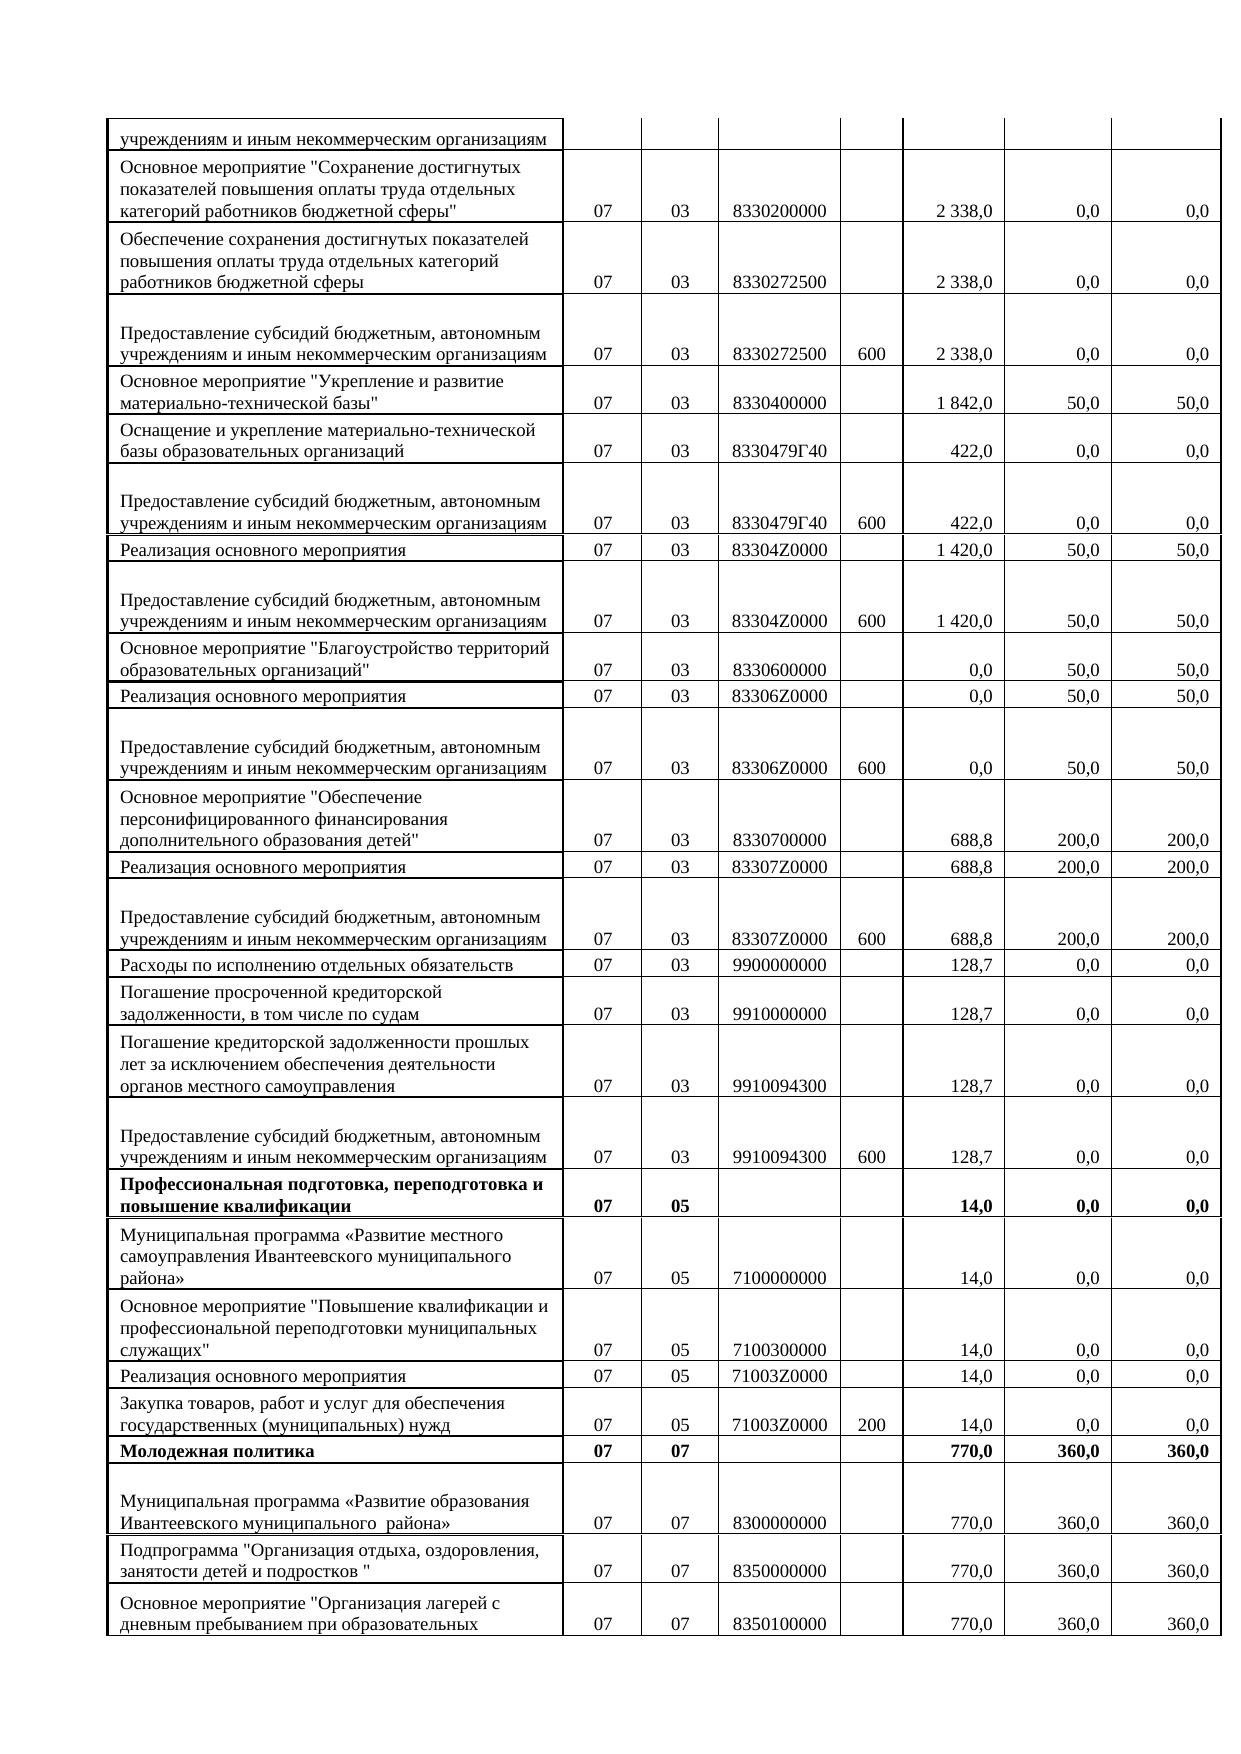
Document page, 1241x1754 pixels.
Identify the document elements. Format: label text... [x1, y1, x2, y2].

table_cell 71003Z0000 [719, 1361, 840, 1387]
table_cell 14,0 [904, 1218, 1004, 1288]
table_cell Основное мероприятие "Обеспечение персонифицированного финансирования дополнительного образования детей" [109, 781, 562, 851]
table_cell 50,0 [1112, 633, 1220, 680]
table_cell 600 [841, 294, 902, 365]
table_cell 07 [564, 1436, 641, 1462]
table_cell 0,0 [1005, 1025, 1111, 1096]
table_cell 50,0 [1112, 681, 1220, 707]
table_cell Основное мероприятие "Организация лагерей с дневным пребыванием при образовательных [109, 1584, 562, 1635]
table_cell 770,0 [904, 1535, 1004, 1582]
table_cell 360,0 [1112, 1535, 1220, 1582]
table_cell 360,0 [1005, 1535, 1111, 1582]
table_cell 0,0 [1112, 950, 1220, 976]
table_cell 8330700000 [719, 780, 840, 851]
table_cell 0,0 [1112, 1025, 1220, 1096]
table_cell [719, 118, 840, 149]
table_cell 07 [564, 1169, 641, 1216]
table_cell [719, 1436, 840, 1462]
table_cell 07 [564, 1583, 641, 1635]
table_cell 07 [564, 414, 641, 462]
table_cell 770,0 [904, 1436, 1004, 1462]
table_cell 07 [564, 463, 641, 533]
table_cell 03 [642, 633, 718, 680]
table_cell 200,0 [1112, 852, 1220, 877]
table_cell 0,0 [904, 681, 1004, 707]
table_cell [841, 150, 902, 221]
table_cell 0,0 [1005, 1097, 1111, 1168]
table_cell 128,7 [904, 950, 1004, 976]
table_cell 83307Z0000 [719, 878, 840, 949]
table_cell [841, 977, 902, 1024]
table_cell 8330272500 [719, 294, 840, 365]
table_cell 07 [564, 681, 641, 707]
table_cell 200,0 [1005, 780, 1111, 851]
table_cell 1 420,0 [904, 561, 1004, 632]
table_cell 8350000000 [719, 1535, 840, 1582]
table_cell 8330400000 [719, 366, 840, 413]
table_cell 07 [564, 1025, 641, 1096]
table_cell 14,0 [904, 1289, 1004, 1360]
table_cell 05 [642, 1218, 718, 1288]
table_cell 8300000000 [719, 1463, 840, 1533]
table_cell 50,0 [1005, 366, 1111, 413]
table_cell 03 [642, 222, 718, 293]
table_cell 50,0 [1112, 366, 1220, 413]
table_cell 688,8 [904, 780, 1004, 851]
table_cell [841, 681, 902, 707]
table_cell [841, 1535, 902, 1582]
table_cell 83304Z0000 [719, 535, 840, 560]
table_cell 07 [642, 1463, 718, 1533]
table_cell Предоставление субсидий бюджетным, автономным учреждениям и иным некоммерческим организациям [109, 464, 562, 533]
table_cell [1112, 118, 1220, 149]
table_cell 0,0 [1005, 150, 1111, 221]
table_cell 8330600000 [719, 633, 840, 680]
table_cell 0,0 [1112, 1097, 1220, 1168]
table_cell 0,0 [1112, 977, 1220, 1024]
table_cell 07 [564, 1218, 641, 1288]
table_cell [841, 780, 902, 851]
table_cell 200,0 [1005, 878, 1111, 949]
table_cell 0,0 [1005, 1388, 1111, 1435]
table_cell 14,0 [904, 1388, 1004, 1435]
table_cell Предоставление субсидий бюджетным, автономным учреждениям и иным некоммерческим организациям [109, 1098, 562, 1168]
table_cell 0,0 [1112, 463, 1220, 533]
table_cell [841, 366, 902, 413]
table_cell 0,0 [1005, 222, 1111, 293]
table_cell Профессиональная подготовка, переподготовка и повышение квалификации [109, 1170, 562, 1216]
table_cell 688,8 [904, 852, 1004, 877]
table_cell [841, 1289, 902, 1360]
table_cell Реализация основного мероприятия [109, 853, 562, 877]
table_cell 360,0 [1112, 1583, 1220, 1635]
table_cell 83306Z0000 [719, 681, 840, 707]
table_cell [564, 118, 641, 149]
table_cell 50,0 [1112, 708, 1220, 779]
table_cell Реализация основного мероприятия [109, 1362, 562, 1387]
table_cell Реализация основного мероприятия [109, 683, 562, 707]
table_cell 07 [642, 1436, 718, 1462]
table_cell 0,0 [1005, 1218, 1111, 1288]
table_cell 03 [642, 878, 718, 949]
table_cell 7100000000 [719, 1218, 840, 1288]
table_cell Подпрограмма "Организация отдыха, оздоровления, занятости детей и подростков " [109, 1536, 562, 1582]
table_cell 07 [564, 1535, 641, 1582]
table_cell Основное мероприятие "Укрепление и развитие материально-технической базы" [109, 367, 562, 413]
table_cell 9910000000 [719, 977, 840, 1024]
table_cell 128,7 [904, 977, 1004, 1024]
table_cell 0,0 [1005, 294, 1111, 365]
table_cell 600 [841, 878, 902, 949]
table_cell 50,0 [1112, 535, 1220, 560]
table_cell 2 338,0 [904, 150, 1004, 221]
table_cell 07 [564, 222, 641, 293]
table_cell 200,0 [1005, 852, 1111, 877]
table_cell 07 [564, 780, 641, 851]
table_cell Реализация основного мероприятия [109, 536, 562, 560]
table_cell 05 [642, 1361, 718, 1387]
table_cell 07 [564, 561, 641, 632]
table_cell 0,0 [1005, 977, 1111, 1024]
table_cell 03 [642, 561, 718, 632]
table_cell Закупка товаров, работ и услуг для обеспечения государственных (муниципальных) нужд [109, 1389, 562, 1435]
table_cell 422,0 [904, 463, 1004, 533]
table_cell [841, 414, 902, 462]
table_cell 14,0 [904, 1169, 1004, 1216]
table_cell [841, 1436, 902, 1462]
table_cell 05 [642, 1388, 718, 1435]
table_cell 03 [642, 950, 718, 976]
table_cell 200,0 [1112, 878, 1220, 949]
table_cell 2 338,0 [904, 294, 1004, 365]
table_cell 8330479Г40 [719, 463, 840, 533]
table_cell 03 [642, 780, 718, 851]
table_cell 0,0 [1112, 150, 1220, 221]
table_cell Обеспечение сохранения достигнутых показателей повышения оплаты труда отдельных категорий работников бюджетной сферы [109, 223, 562, 293]
table_cell 0,0 [1005, 414, 1111, 462]
table_cell 9910094300 [719, 1025, 840, 1096]
table_cell 03 [642, 414, 718, 462]
table_cell 0,0 [1005, 463, 1111, 533]
table_cell Основное мероприятие "Благоустройство территорий образовательных организаций" [109, 634, 562, 680]
table_cell [841, 1169, 902, 1216]
table_cell 600 [841, 463, 902, 533]
table_cell 03 [642, 1025, 718, 1096]
table_cell 8330479Г40 [719, 414, 840, 462]
table_cell 50,0 [1005, 561, 1111, 632]
table_cell 71003Z0000 [719, 1388, 840, 1435]
table_cell 07 [564, 878, 641, 949]
table_cell 360,0 [1005, 1436, 1111, 1462]
table_cell Муниципальная программа «Развитие образования Ивантеевского муниципального района» [109, 1464, 562, 1533]
table_cell 03 [642, 681, 718, 707]
table_cell 07 [642, 1535, 718, 1582]
table_cell [841, 535, 902, 560]
table_cell 03 [642, 366, 718, 413]
table_cell 0,0 [1005, 1361, 1111, 1387]
table_cell 0,0 [1112, 1218, 1220, 1288]
table_cell 8350100000 [719, 1583, 840, 1635]
table_cell 360,0 [1112, 1463, 1220, 1533]
table_cell [841, 1025, 902, 1096]
table_cell [841, 852, 902, 877]
table_cell Предоставление субсидий бюджетным, автономным учреждениям и иным некоммерческим организациям [109, 295, 562, 365]
table_cell 07 [564, 294, 641, 365]
table_cell Предоставление субсидий бюджетным, автономным учреждениям и иным некоммерческим организациям [109, 879, 562, 949]
table_cell 05 [642, 1169, 718, 1216]
table_cell 07 [564, 366, 641, 413]
table_cell 360,0 [1005, 1583, 1111, 1635]
table_cell 1 842,0 [904, 366, 1004, 413]
table_cell 03 [642, 150, 718, 221]
table_cell 0,0 [1112, 1388, 1220, 1435]
table_cell 03 [642, 1097, 718, 1168]
table_cell 9910094300 [719, 1097, 840, 1168]
table_cell 1 420,0 [904, 535, 1004, 560]
table_cell Погашение кредиторской задолженности прошлых лет за исключением обеспечения деятельности органов местного самоуправления [109, 1026, 562, 1096]
table_cell 03 [642, 535, 718, 560]
table_cell 07 [564, 708, 641, 779]
table_cell 9900000000 [719, 950, 840, 976]
table_cell 07 [564, 977, 641, 1024]
table_cell 07 [564, 950, 641, 976]
table_cell Предоставление субсидий бюджетным, автономным учреждениям и иным некоммерческим организациям [109, 562, 562, 632]
table_cell 07 [564, 852, 641, 877]
table_cell 688,8 [904, 878, 1004, 949]
table_cell 07 [564, 1361, 641, 1387]
table_cell [841, 1583, 902, 1635]
table_cell [841, 633, 902, 680]
table_cell Предоставление субсидий бюджетным, автономным учреждениям и иным некоммерческим организациям [109, 709, 562, 779]
table_cell 50,0 [1005, 681, 1111, 707]
table_cell 7100300000 [719, 1289, 840, 1360]
table_cell 07 [564, 1097, 641, 1168]
table_cell 50,0 [1005, 633, 1111, 680]
table_cell 200,0 [1112, 780, 1220, 851]
table_cell [841, 1218, 902, 1288]
table_cell 128,7 [904, 1097, 1004, 1168]
table_cell 0,0 [1005, 1169, 1111, 1216]
table_cell [841, 222, 902, 293]
table_cell 600 [841, 1097, 902, 1168]
table_cell 0,0 [1112, 294, 1220, 365]
table_cell 07 [564, 1463, 641, 1533]
table_cell 07 [642, 1583, 718, 1635]
table_cell [841, 1361, 902, 1387]
table_cell 8330200000 [719, 150, 840, 221]
table_cell 600 [841, 708, 902, 779]
table_cell Молодежная политика [109, 1437, 562, 1462]
table_cell 07 [564, 150, 641, 221]
table_cell 2 338,0 [904, 222, 1004, 293]
table_cell 07 [564, 1289, 641, 1360]
table_cell 0,0 [1112, 1169, 1220, 1216]
table_cell 0,0 [1112, 1361, 1220, 1387]
table_cell 03 [642, 852, 718, 877]
table_cell 0,0 [1005, 1289, 1111, 1360]
table_cell 200 [841, 1388, 902, 1435]
table_cell [841, 1463, 902, 1533]
table_cell 14,0 [904, 1361, 1004, 1387]
table_cell Основное мероприятие "Сохранение достигнутых показателей повышения оплаты труда отдельных категорий работников бюджетной сферы" [109, 151, 562, 221]
table_cell Основное мероприятие "Повышение квалификации и профессиональной переподготовки муниципальных служащих" [109, 1290, 562, 1360]
table_cell 07 [564, 535, 641, 560]
table_cell 0,0 [1112, 222, 1220, 293]
table_cell 03 [642, 977, 718, 1024]
table_cell учреждениям и иным некоммерческим организациям [109, 119, 562, 149]
table_cell 0,0 [904, 633, 1004, 680]
table_cell 83307Z0000 [719, 852, 840, 877]
table_cell 50,0 [1005, 535, 1111, 560]
table_cell 770,0 [904, 1583, 1004, 1635]
table_cell 0,0 [904, 708, 1004, 779]
table_cell 8330272500 [719, 222, 840, 293]
table_cell Муниципальная программа «Развитие местного самоуправления Ивантеевского муниципального района» [109, 1219, 562, 1288]
table_cell 0,0 [1112, 414, 1220, 462]
table_cell [841, 950, 902, 976]
table_cell 03 [642, 708, 718, 779]
table_cell Расходы по исполнению отдельных обязательств [109, 951, 562, 976]
table_cell 03 [642, 294, 718, 365]
table_cell [904, 118, 1004, 149]
table_cell Погашение просроченной кредиторской задолженности, в том числе по судам [109, 978, 562, 1024]
table_cell 422,0 [904, 414, 1004, 462]
table_cell 0,0 [1112, 1289, 1220, 1360]
table_cell 50,0 [1112, 561, 1220, 632]
table_cell 360,0 [1112, 1436, 1220, 1462]
table_cell [719, 1169, 840, 1216]
table_cell 07 [564, 1388, 641, 1435]
table_cell 360,0 [1005, 1463, 1111, 1533]
table_cell [642, 118, 718, 149]
table_cell [1005, 118, 1111, 149]
table_cell 0,0 [1005, 950, 1111, 976]
table_cell 05 [642, 1289, 718, 1360]
table_cell 83306Z0000 [719, 708, 840, 779]
table_cell 770,0 [904, 1463, 1004, 1533]
table_cell 83304Z0000 [719, 561, 840, 632]
table_cell Оснащение и укрепление материально-технической базы образовательных организаций [109, 415, 562, 462]
table_cell 600 [841, 561, 902, 632]
table_cell 50,0 [1005, 708, 1111, 779]
table_cell 07 [564, 633, 641, 680]
table_cell 128,7 [904, 1025, 1004, 1096]
table_cell 03 [642, 463, 718, 533]
table_cell [841, 118, 902, 149]
